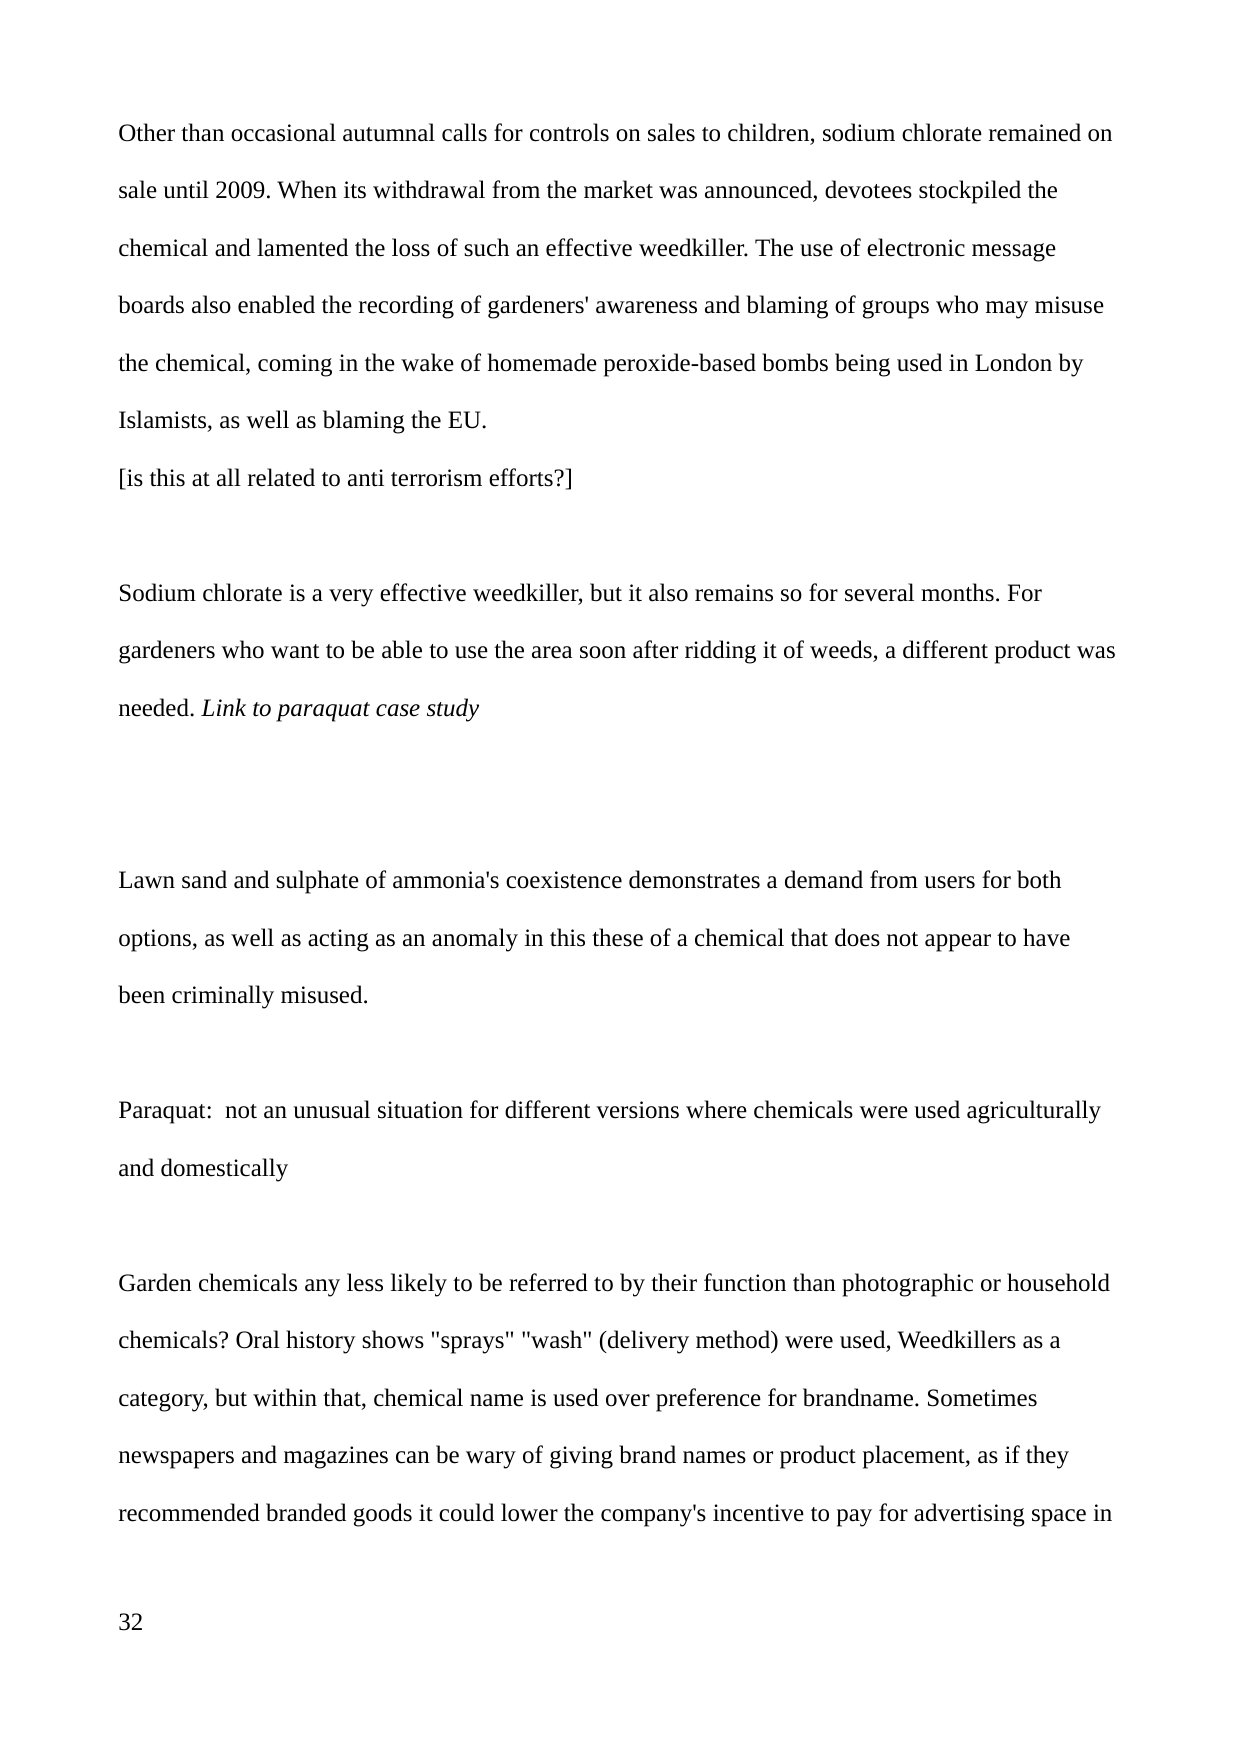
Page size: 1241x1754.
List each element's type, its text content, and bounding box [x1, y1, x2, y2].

text Other than occasional autumnal calls for controls on sales to children, sodium chlorate remained on sale until 2009. When its withdrawal from the market was announced, devotees stockpiled the chemical and lamented the loss of such an effective weedkiller. The use of electronic message boards also enabled the recording of gardeners' awareness and blaming of groups who may misuse the chemical, coming in the wake of homemade peroxide-based bombs being used in London by Islamists, as well as blaming the EU. [118, 118, 1122, 434]
text [is this at all related to anti terrorism efforts?] [118, 463, 1122, 492]
text Garden chemicals any less likely to be referred to by their function than photographic or household chemicals? Oral history shows "sprays" "wash" (delivery method) were used, Weedkillers as a category, but within that, chemical name is used over preference for brandname. Sometimes newspapers and magazines can be wary of giving brand names or product placement, as if they recommended branded goods it could lower the company's incentive to pay for advertising space in [118, 1268, 1122, 1527]
text Paraquat: not an unusual situation for different versions where chemicals were used agriculturally and domestically [118, 1096, 1122, 1182]
text Sodium chlorate is a very effective weedkiller, but it also remains so for several months. For gardeners who want to be able to use the area soon after ridding it of weeds, a different product was needed. Link to paraquat case study [118, 578, 1122, 722]
text Lawn sand and sulphate of ammonia's coexistence demonstrates a demand from users for both options, as well as acting as an anomaly in this these of a chemical that does not appear to have been criminally misused. [118, 866, 1122, 1009]
